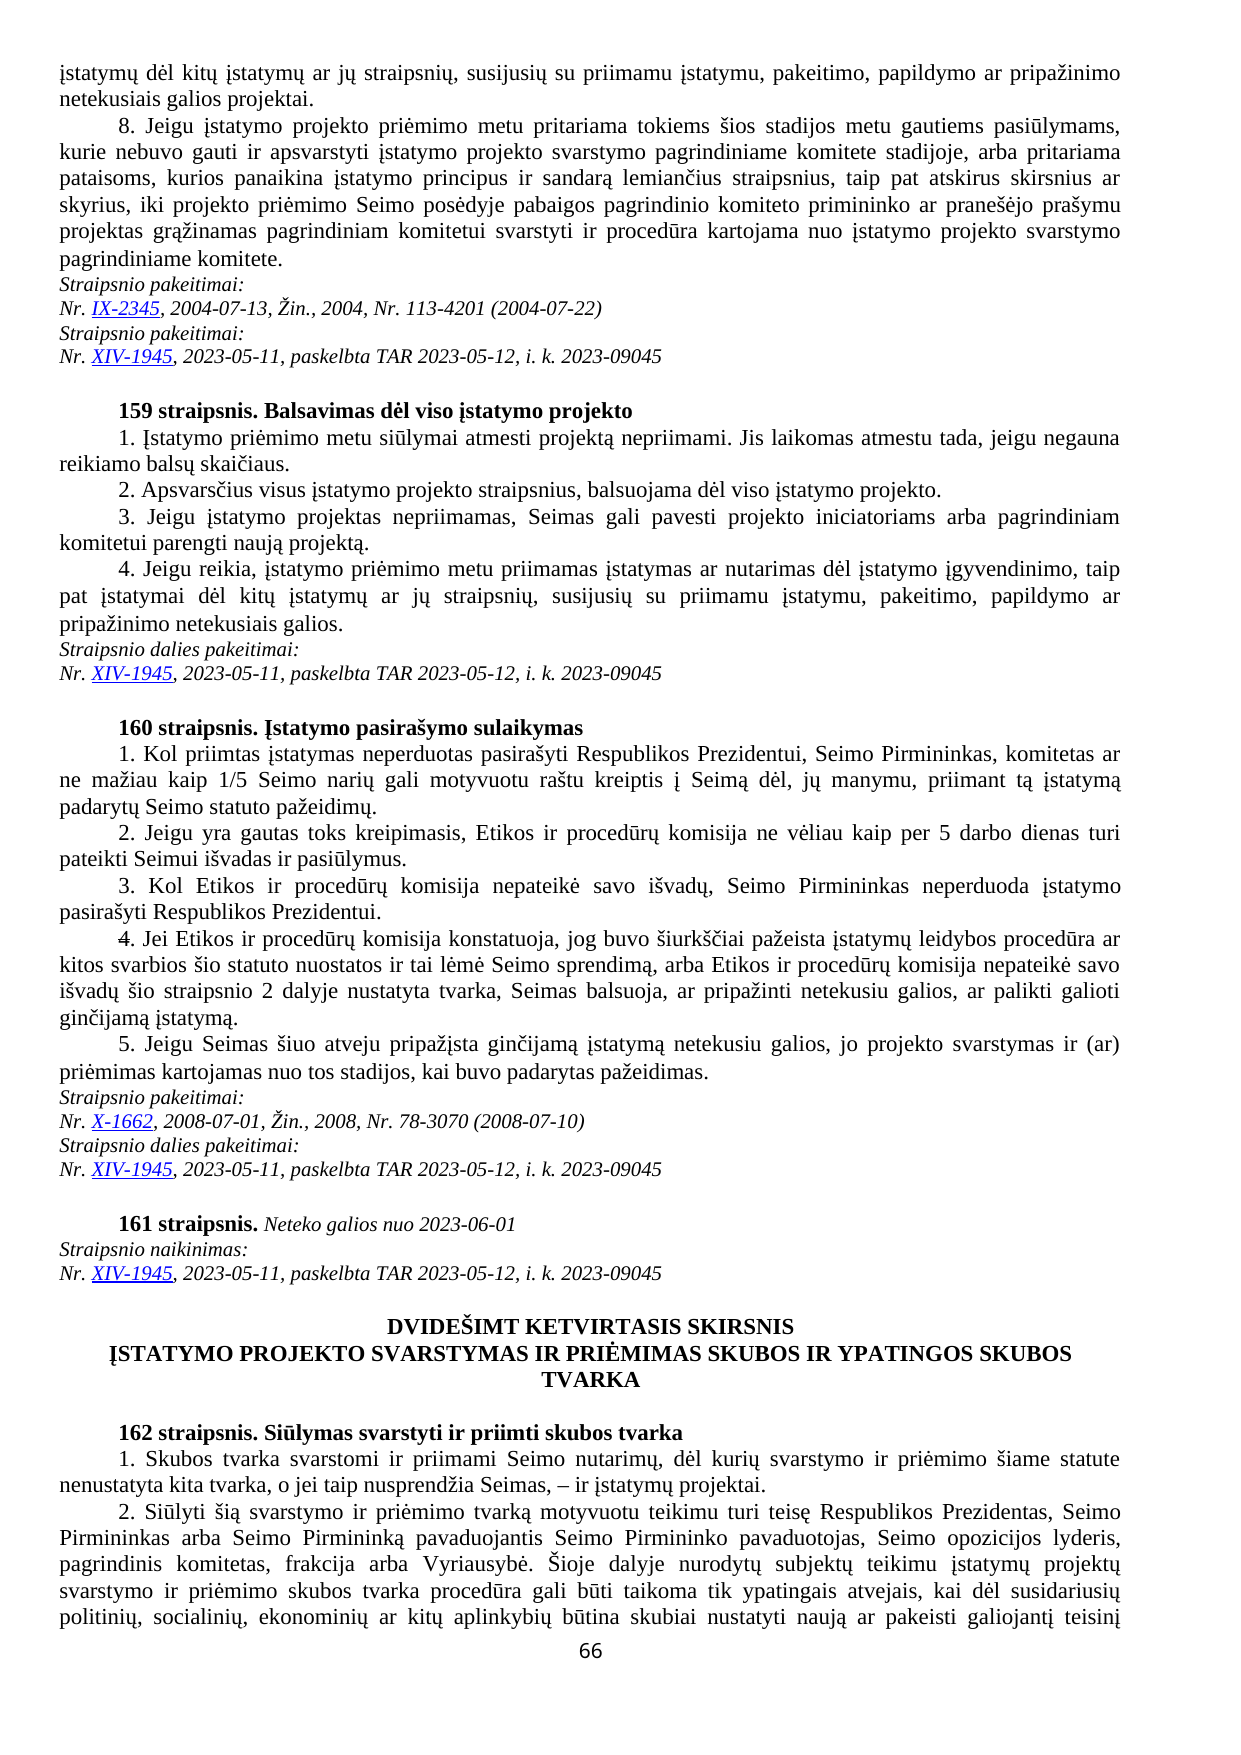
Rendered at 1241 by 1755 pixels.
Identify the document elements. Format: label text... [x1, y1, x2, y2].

text 4. Jei Etikos ir procedūrų komisija konstatuoja, jog buvo šiurkščiai pažeista įstatymų leidybos procedūra ar kitos svarbios šio statuto nuostatos ir tai lėmė Seimo sprendimą, arba Etikos ir procedūrų komisija nepateikė savo išvadų šio straipsnio 2 dalyje nustatyta tvarka, Seimas balsuoja, ar pripažinti netekusiu galios, ar palikti galioti ginčijamą įstatymą. [59, 924, 1122, 1030]
text 3. Kol Etikos ir procedūrų komisija nepateikė savo išvadų, Seimo Pirmininkas neperduoda įstatymo pasirašyti Respublikos Prezidentui. [59, 872, 1122, 924]
text 4. Jeigu reikia, įstatymo priėmimo metu priimamas įstatymas ar nutarimas dėl įstatymo įgyvendinimo, taip pat įstatymai dėl kitų įstatymų ar jų straipsnių, susijusių su priimamu įstatymu, pakeitimo, papildymo ar pripažinimo netekusiais galios. [59, 555, 1122, 637]
text Straipsnio naikinimas: [59, 1236, 1122, 1261]
text Straipsnio dalies pakeitimai: [59, 637, 1122, 661]
text 1. Įstatymo priėmimo metu siūlymai atmesti projektą nepriimami. Jis laikomas atmestu tada, jeigu negauna reikiamo balsų skaičiaus. [59, 424, 1122, 476]
text įstatymų dėl kitų įstatymų ar jų straipsnių, susijusių su priimamu įstatymu, pakeitimo, papildymo ar pripažinimo netekusiais galios projektai. [59, 59, 1122, 112]
text 1. Kol priimtas įstatymas neperduotas pasirašyti Respublikos Prezidentui, Seimo Pirmininkas, komitetas ar ne mažiau kaip 1/5 Seimo narių gali motyvuotu raštu kreiptis į Seimą dėl, jų manymu, priimant tą įstatymą padarytų Seimo statuto pažeidimų. [59, 740, 1122, 819]
text 3. Jeigu įstatymo projektas nepriimamas, Seimas gali pavesti projekto iniciatoriams arba pagrindiniam komitetui parengti naują projektą. [59, 503, 1122, 555]
text ĮSTATYMO PROJEKTO SVARSTYMAS IR PRIĖMIMAS SKUBOS IR YPATINGOS SKUBOS TVARKA [59, 1340, 1122, 1392]
text 160 straipsnis. Įstatymo pasirašymo sulaikymas [59, 714, 1122, 740]
text 2. Apsvarsčius visus įstatymo projekto straipsnius, balsuojama dėl viso įstatymo projekto. [59, 476, 1122, 503]
text Straipsnio pakeitimai: [59, 1085, 1122, 1109]
text Straipsnio dalies pakeitimai: [59, 1133, 1122, 1157]
text Nr. XIV-1945, 2023-05-11, paskelbta TAR 2023-05-12, i. k. 2023-09045 [59, 344, 1122, 368]
text 8. Jeigu įstatymo projekto priėmimo metu pritariama tokiems šios stadijos metu gautiems pasiūlymams, kurie nebuvo gauti ir apsvarstyti įstatymo projekto svarstymo pagrindiniame komitete stadijoje, arba pritariama pataisoms, kurios panaikina įstatymo principus ir sandarą lemiančius straipsnius, taip pat atskirus skirsnius ar skyrius, iki projekto priėmimo Seimo posėdyje pabaigos pagrindinio komiteto primininko ar pranešėjo prašymu projektas grąžinamas pagrindiniam komitetui svarstyti ir procedūra kartojama nuo įstatymo projekto svarstymo pagrindiniame komitete. [59, 112, 1122, 272]
text 161 straipsnis. Neteko galios nuo 2023-06-01 [59, 1210, 1122, 1236]
text 2. Siūlyti šią svarstymo ir priėmimo tvarką motyvuotu teikimu turi teisę Respublikos Prezidentas, Seimo Pirmininkas arba Seimo Pirmininką pavaduojantis Seimo Pirmininko pavaduotojas, Seimo opozicijos lyderis, pagrindinis komitetas, frakcija arba Vyriausybė. Šioje dalyje nurodytų subjektų teikimu įstatymų projektų svarstymo ir priėmimo skubos tvarka procedūra gali būti taikoma tik ypatingais atvejais, kai dėl susidariusių politinių, socialinių, ekonominių ar kitų aplinkybių būtina skubiai nustatyti naują ar pakeisti galiojantį teisinį [59, 1498, 1122, 1629]
text DVIDEŠIMT KETVIRTASIS SKIRSNIS [59, 1313, 1122, 1340]
text 5. Jeigu Seimas šiuo atveju pripažįsta ginčijamą įstatymą netekusiu galios, jo projekto svarstymas ir (ar) priėmimas kartojamas nuo tos stadijos, kai buvo padarytas pažeidimas. [59, 1030, 1122, 1085]
text 1. Skubos tvarka svarstomi ir priimami Seimo nutarimų, dėl kurių svarstymo ir priėmimo šiame statute nenustatyta kita tvarka, o jei taip nusprendžia Seimas, – ir įstatymų projektai. [59, 1445, 1122, 1498]
text 162 straipsnis. Siūlymas svarstyti ir priimti skubos tvarka [59, 1419, 1122, 1445]
text 159 straipsnis. Balsavimas dėl viso įstatymo projekto [59, 397, 1122, 424]
text Nr. XIV-1945, 2023-05-11, paskelbta TAR 2023-05-12, i. k. 2023-09045 [59, 1157, 1122, 1181]
text Straipsnio pakeitimai: [59, 320, 1122, 344]
text Nr. XIV-1945, 2023-05-11, paskelbta TAR 2023-05-12, i. k. 2023-09045 [59, 1261, 1122, 1284]
text Nr. IX-2345, 2004-07-13, Žin., 2004, Nr. 113-4201 (2004-07-22) [59, 296, 1122, 320]
text Nr. X-1662, 2008-07-01, Žin., 2008, Nr. 78-3070 (2008-07-10) [59, 1109, 1122, 1133]
text Nr. XIV-1945, 2023-05-11, paskelbta TAR 2023-05-12, i. k. 2023-09045 [59, 661, 1122, 685]
text 2. Jeigu yra gautas toks kreipimasis, Etikos ir procedūrų komisija ne vėliau kaip per 5 darbo dienas turi pateikti Seimui išvadas ir pasiūlymus. [59, 819, 1122, 872]
text Straipsnio pakeitimai: [59, 272, 1122, 296]
